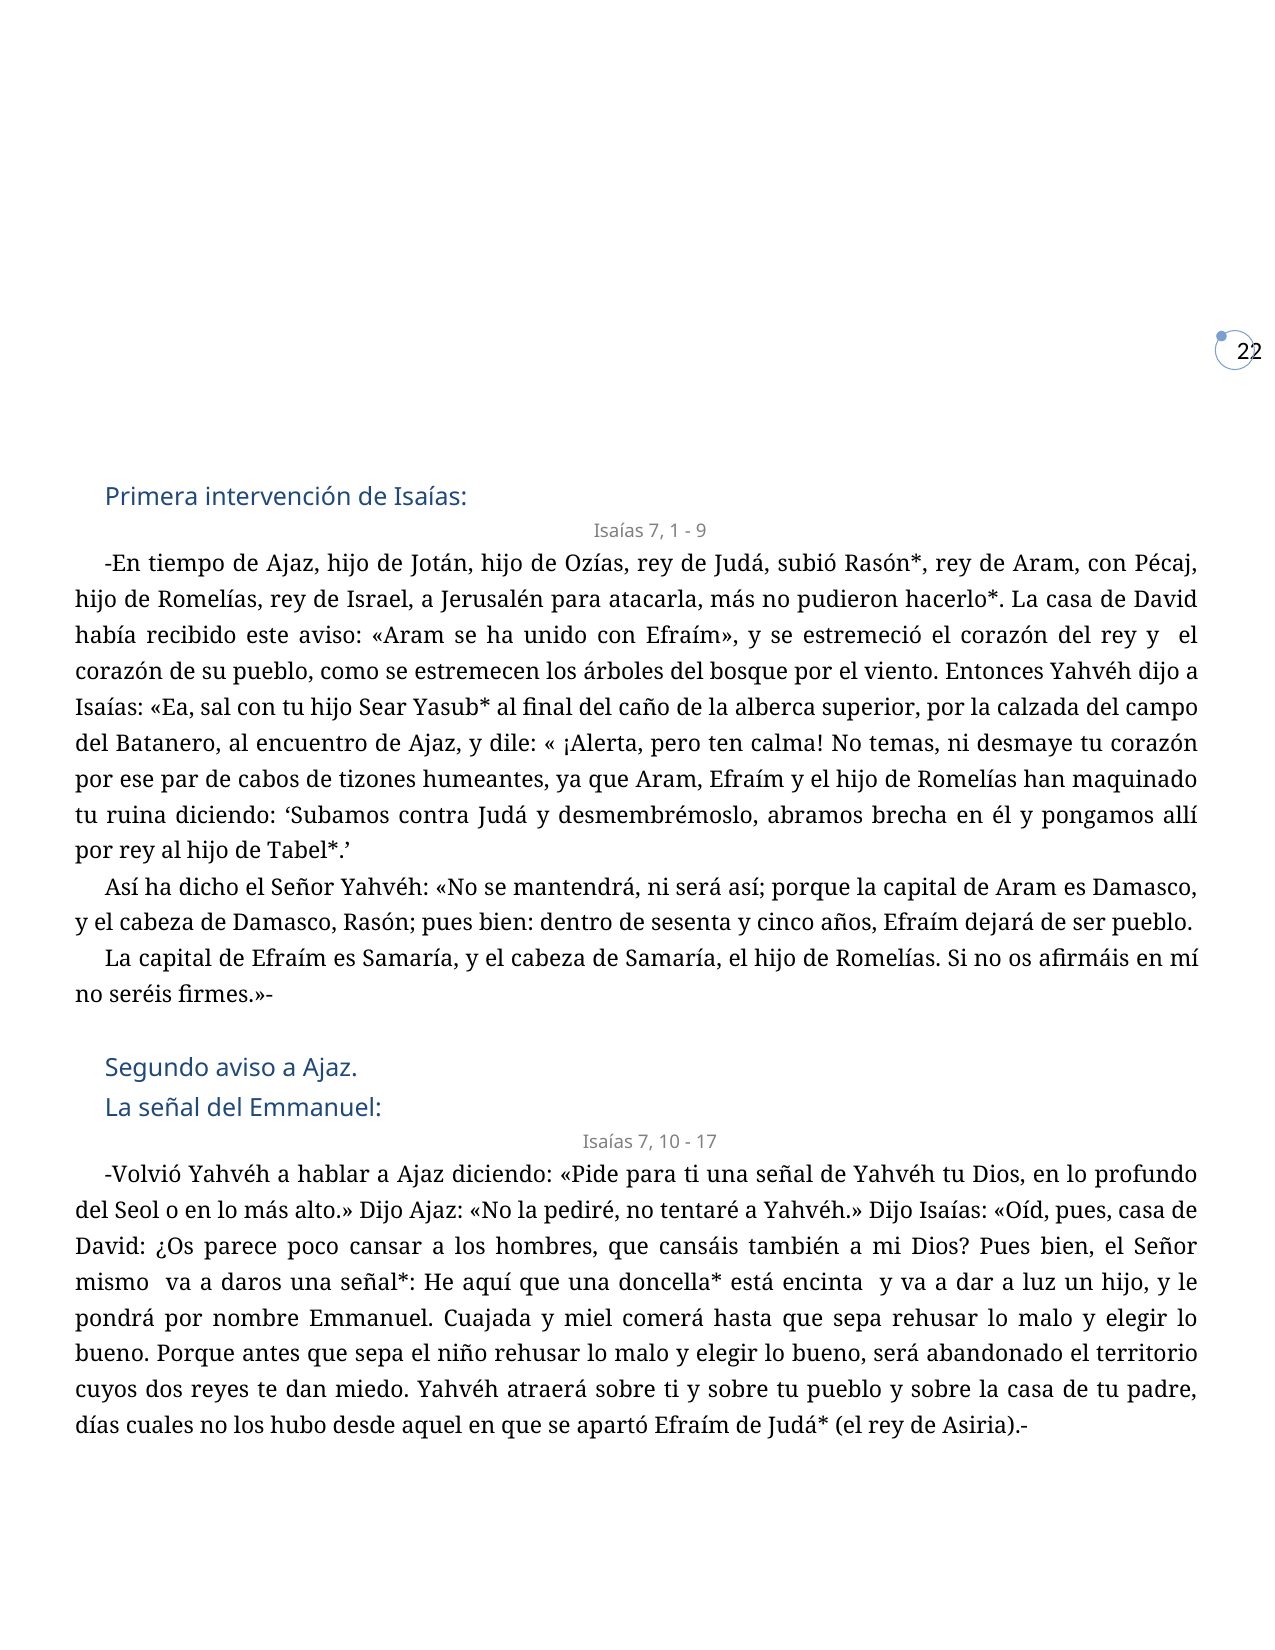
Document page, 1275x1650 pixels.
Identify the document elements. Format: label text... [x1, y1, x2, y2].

text La capital de Efraím es Samaría, y el cabeza de Samaría, el hijo de Romelías. Si no os afirmáis en mí no seréis firmes.»- [75, 942, 1200, 1009]
text Primera intervención de Isaías: [75, 478, 1200, 513]
text Isaías 7, 10 - 17 [104, 1128, 1200, 1154]
text Isaías 7, 1 - 9 [104, 518, 1200, 543]
text Segundo aviso a Ajaz. [104, 1050, 1200, 1084]
text Así ha dicho el Señor Yahvéh: «No se mantendrá, ni será así; porque la capital de Aram es Damasco, y el cabeza de Damasco, Rasón; pues bien: dentro de sesenta y cinco años, Efraím dejará de ser pueblo. [75, 870, 1200, 938]
text La señal del Emmanuel: [104, 1089, 1200, 1123]
text -En tiempo de Ajaz, hijo de Jotán, hijo de Ozías, rey de Judá, subió Rasón*, rey de Aram, con Pécaj, hijo de Romelías, rey de Israel, a Jerusalén para atacarla, más no pudieron hacerlo*. La casa de David había recibido este aviso: «Aram se ha unido con Efraím», y se estremeció el corazón del rey y el corazón de su pueblo, como se estremecen los árboles del bosque por el viento. Entonces Yahvéh dijo a Isaías: «Ea, sal con tu hijo Sear Yasub* al final del caño de la alberca superior, por la calzada del campo del Batanero, al encuentro de Ajaz, y dile: « ¡Alerta, pero ten calma! No temas, ni desmaye tu corazón por ese par de cabos de tizones humeantes, ya que Aram, Efraím y el hijo de Romelías han maquinado tu ruina diciendo: ‘Subamos contra Judá y desmembrémoslo, abramos brecha en él y pongamos allí por rey al hijo de Tabel*.’ [75, 547, 1200, 866]
text -Volvió Yahvéh a hablar a Ajaz diciendo: «Pide para ti una señal de Yahvéh tu Dios, en lo profundo del Seol o en lo más alto.» Dijo Ajaz: «No la pediré, no tentaré a Yahvéh.» Dijo Isaías: «Oíd, pues, casa de David: ¿Os parece poco cansar a los hombres, que cansáis también a mi Dios? Pues bien, el Señor mismo va a daros una señal*: He aquí que una doncella* está encinta y va a dar a luz un hijo, y le pondrá por nombre Emmanuel. Cuajada y miel comerá hasta que sepa rehusar lo malo y elegir lo bueno. Porque antes que sepa el niño rehusar lo malo y elegir lo bueno, será abandonado el territorio cuyos dos reyes te dan miedo. Yahvéh atraerá sobre ti y sobre tu pueblo y sobre la casa de tu padre, días cuales no los hubo desde aquel en que se apartó Efraím de Judá* (el rey de Asiria).- [75, 1158, 1200, 1441]
